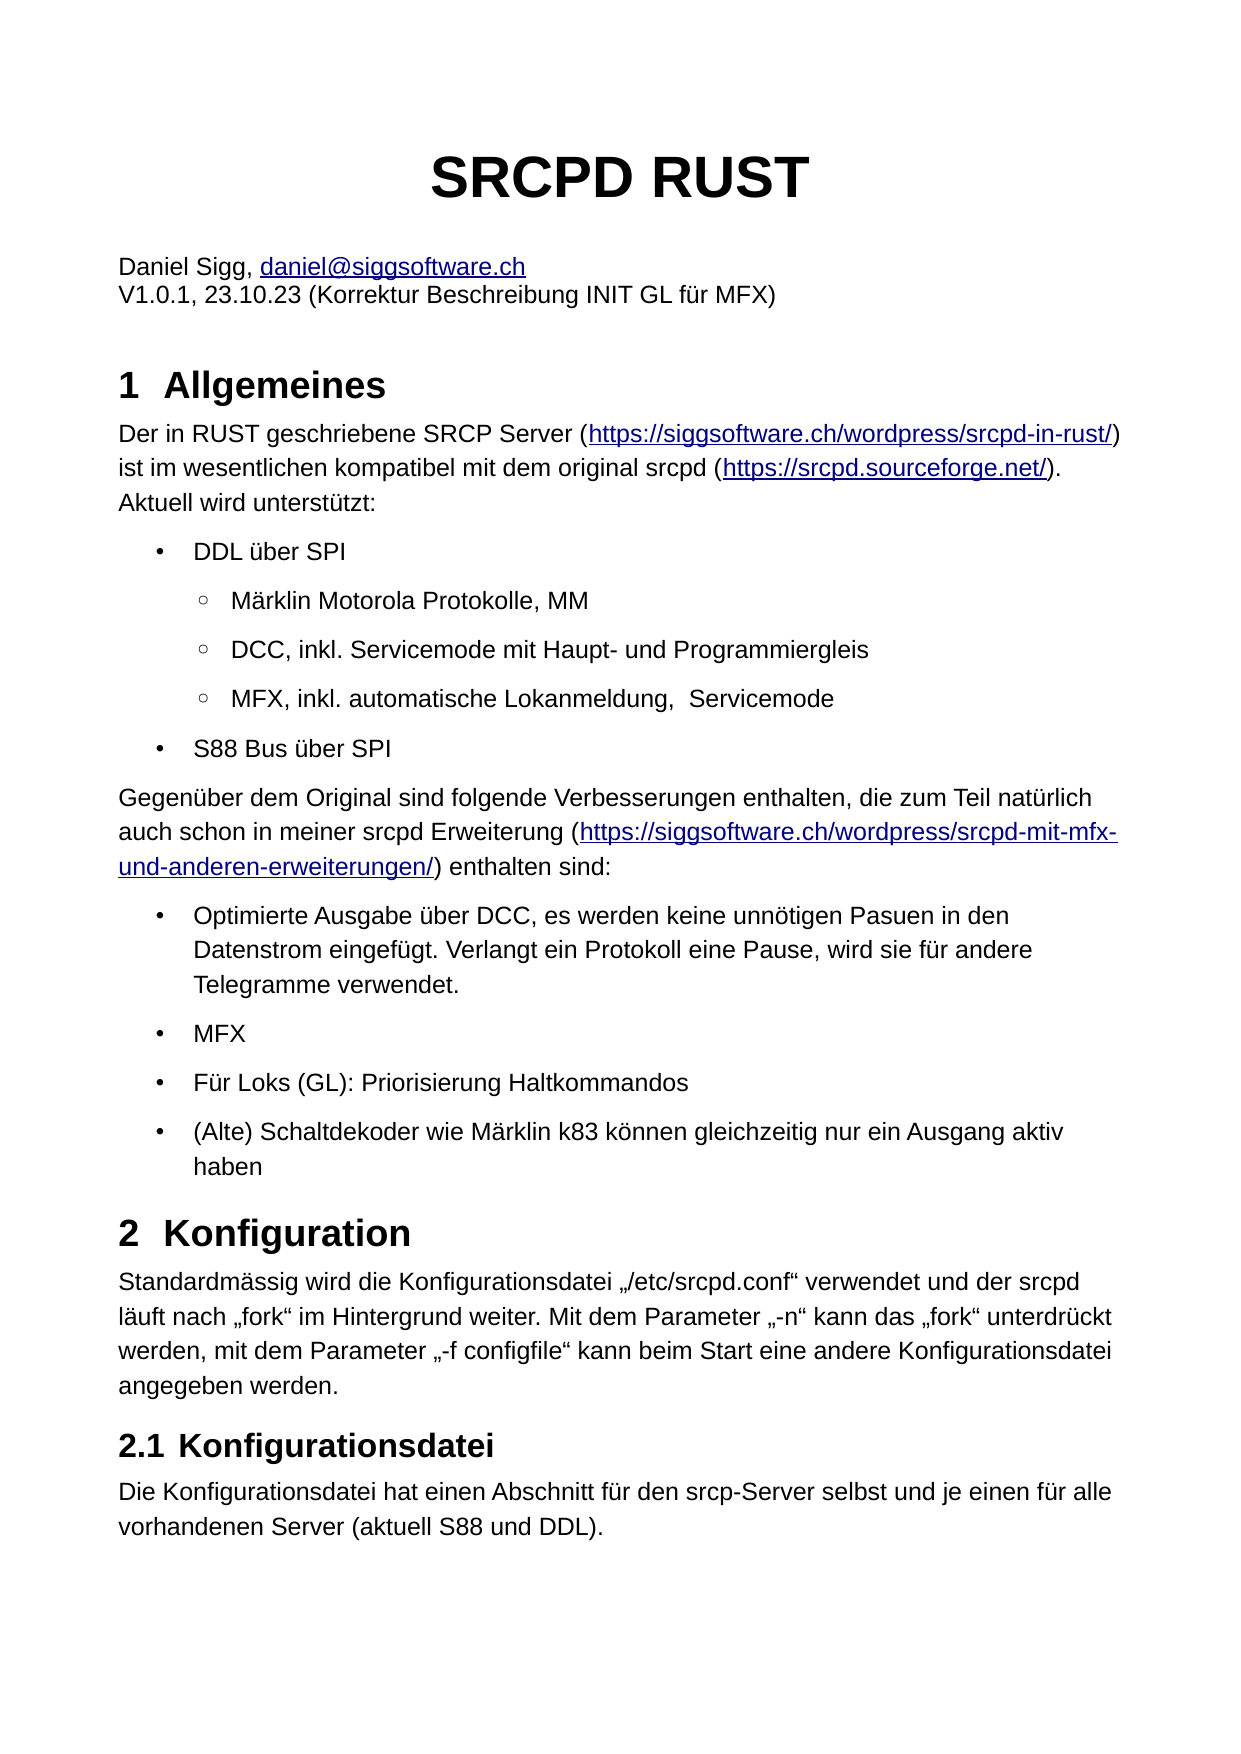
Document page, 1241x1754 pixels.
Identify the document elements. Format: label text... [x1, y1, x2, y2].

text Standardmässig wird die Konfigurationsdatei „/etc/srcpd.conf“ verwendet und der srcpd läuft nach „fork“ im Hintergrund weiter. Mit dem Parameter „-n“ kann das „fork“ unterdrückt werden, mit dem Parameter „-f configfile“ kann beim Start eine andere Konfigurationsdatei angegeben werden. [118, 1267, 1122, 1399]
text Die Konfigurationsdatei hat einen Abschnitt für den srcp-Server selbst und je einen für alle vorhandenen Server (aktuell S88 und DDL). [118, 1477, 1122, 1541]
list Optimierte Ausgabe über DCC, es werden keine unnötigen Pasuen in den Datenstrom eingefügt. Verlangt ein Protokoll eine Pause, wird sie für andere Telegramme verwendet. [156, 901, 1122, 998]
subtitle Konfigurationsdatei [118, 1426, 1122, 1465]
list DCC, inkl. Servicemode mit Haupt- und Programmiergleis [193, 635, 1122, 664]
subtitle Allgemeines [118, 363, 1122, 406]
list MFX [156, 1019, 1122, 1048]
text Daniel Sigg, daniel@siggsoftware.ch [118, 251, 1122, 280]
text Gegenüber dem Original sind folgende Verbesserungen enthalten, die zum Teil natürlich auch schon in meiner srcpd Erweiterung (https://siggsoftware.ch/wordpress/srcpd-mit-mfx-und-anderen-erweiterungen/) enthalten sind: [118, 783, 1122, 880]
text Der in RUST geschriebene SRCP Server (https://siggsoftware.ch/wordpress/srcpd-in-rust/) ist im wesentlichen kompatibel mit dem original srcpd (https://srcpd.sourceforge.net/). Aktuell wird unterstützt: [118, 419, 1122, 517]
text V1.0.1, 23.10.23 (Korrektur Beschreibung INIT GL für MFX) [118, 280, 1122, 309]
list DDL über SPI [156, 537, 1122, 566]
list Märklin Motorola Protokolle, MM [193, 586, 1122, 615]
list MFX, inkl. automatische Lokanmeldung, Servicemode [193, 684, 1122, 713]
list S88 Bus über SPI [156, 733, 1122, 762]
title SRCPD RUST [118, 143, 1122, 210]
list Für Loks (GL): Priorisierung Haltkommandos [156, 1068, 1122, 1097]
subtitle Konfiguration [118, 1211, 1122, 1255]
list (Alte) Schaltdekoder wie Märklin k83 können gleichzeitig nur ein Ausgang aktiv haben [156, 1117, 1122, 1181]
